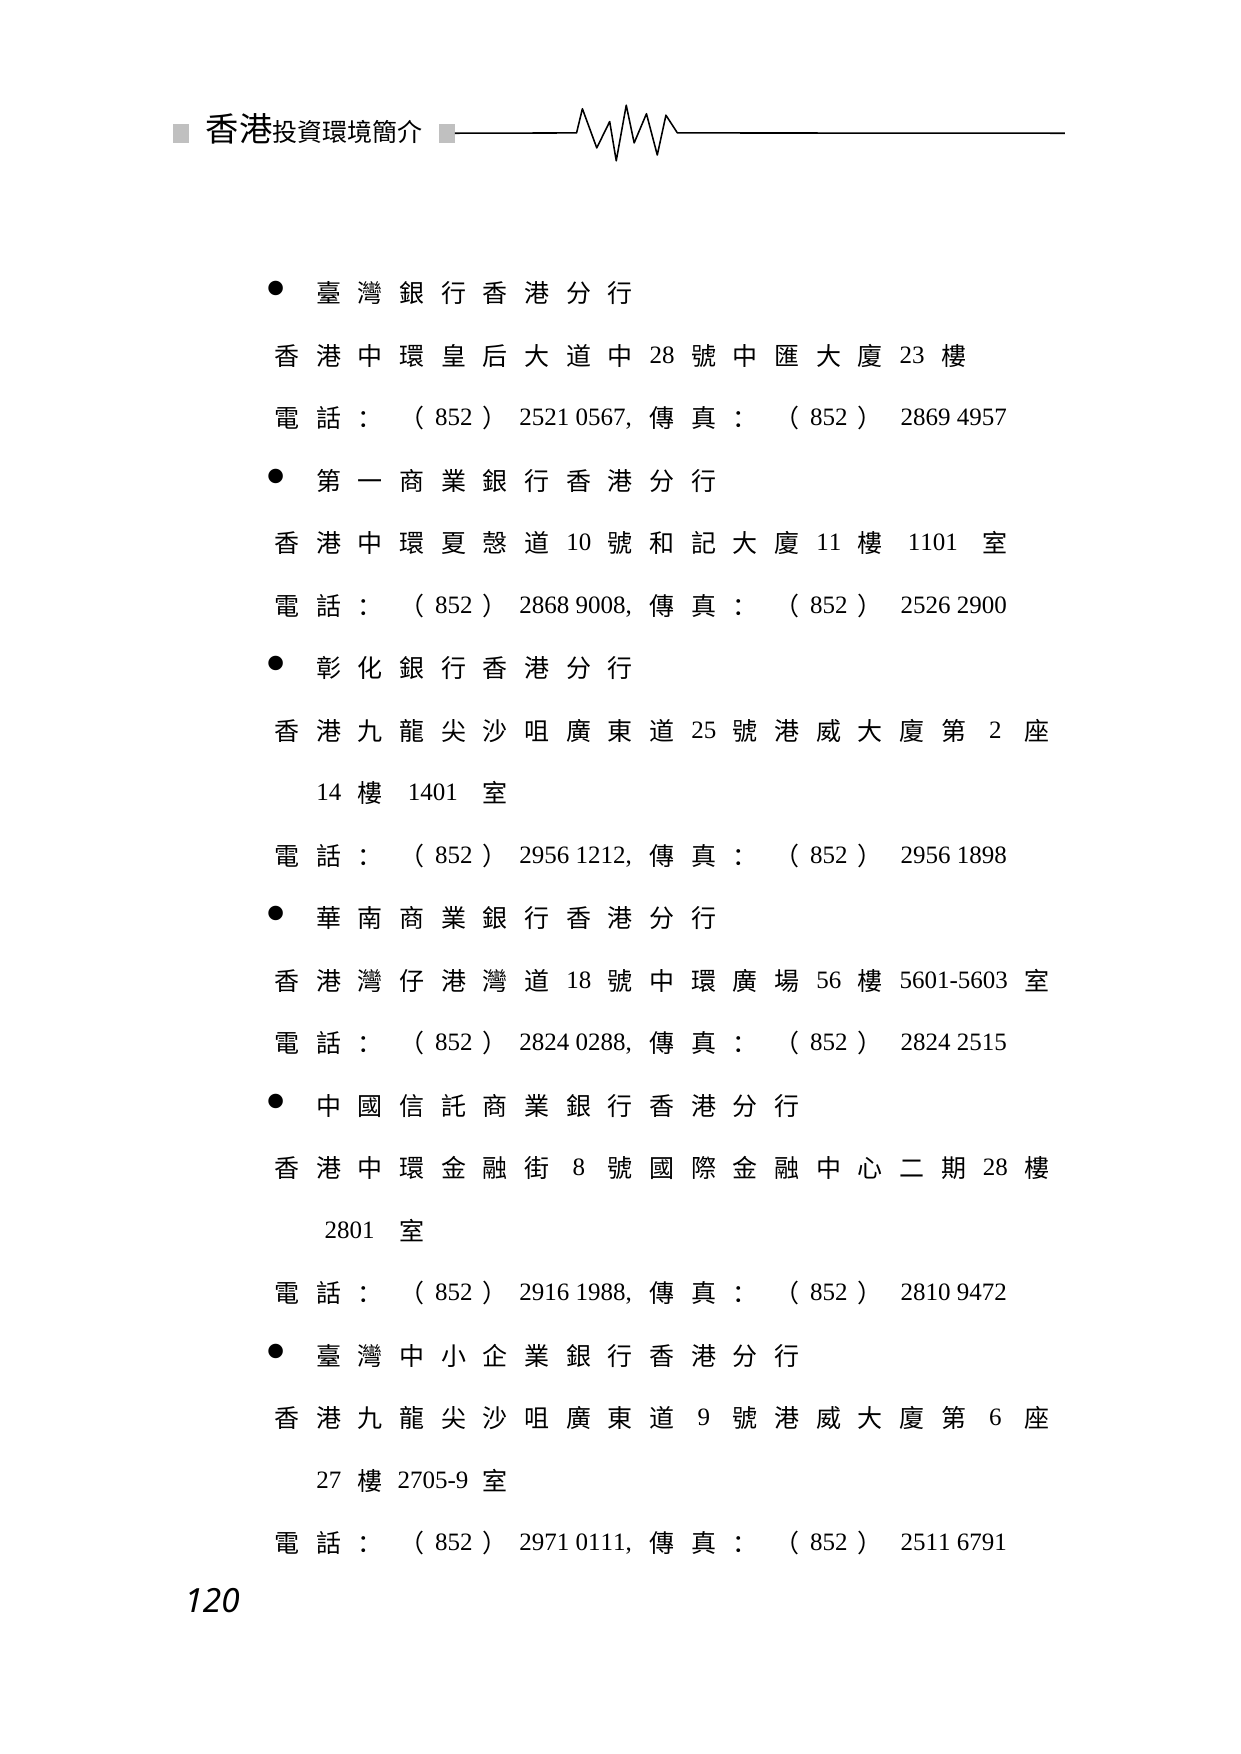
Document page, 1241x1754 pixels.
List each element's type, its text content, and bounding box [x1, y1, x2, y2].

text 電話：（852）2521 0567, 傳真：（852）2869 4957 [232, 375, 1058, 438]
text 電話：（852）2868 9008, 傳真：（852）2526 2900 [232, 563, 1058, 625]
text 香港九龍尖沙咀廣東道25號港威大廈第2座14樓1401室 [232, 688, 1058, 813]
list 第一商業銀行香港分行 [237, 438, 1058, 500]
list 臺灣銀行香港分行 [237, 250, 1058, 313]
list 彰化銀行香港分行 [237, 625, 1058, 688]
text 香港九龍尖沙咀廣東道9號港威大廈第6座27樓2705-9室 [232, 1375, 1058, 1500]
text 電話：（852）2916 1988, 傳真：（852）2810 9472 [232, 1250, 1058, 1313]
text 香港灣仔港灣道18號中環廣場56樓5601-5603室 [232, 938, 1058, 1000]
text 香港中環皇后大道中28號中匯大廈23樓 [232, 313, 1058, 375]
list 臺灣中小企業銀行香港分行 [237, 1313, 1058, 1375]
text 電話：（852）2971 0111, 傳真：（852）2511 6791 [232, 1500, 1058, 1563]
text 香港中環夏愨道10號和記大廈11樓1101室 [232, 500, 1058, 563]
list 中國信託商業銀行香港分行 [237, 1063, 1058, 1125]
text 香港中環金融街8號國際金融中心二期28樓2801室 [232, 1125, 1058, 1250]
list 華南商業銀行香港分行 [237, 875, 1058, 938]
text 電話：（852）2824 0288, 傳真：（852）2824 2515 [232, 1000, 1058, 1063]
text 電話：（852）2956 1212, 傳真：（852）2956 1898 [232, 813, 1058, 875]
